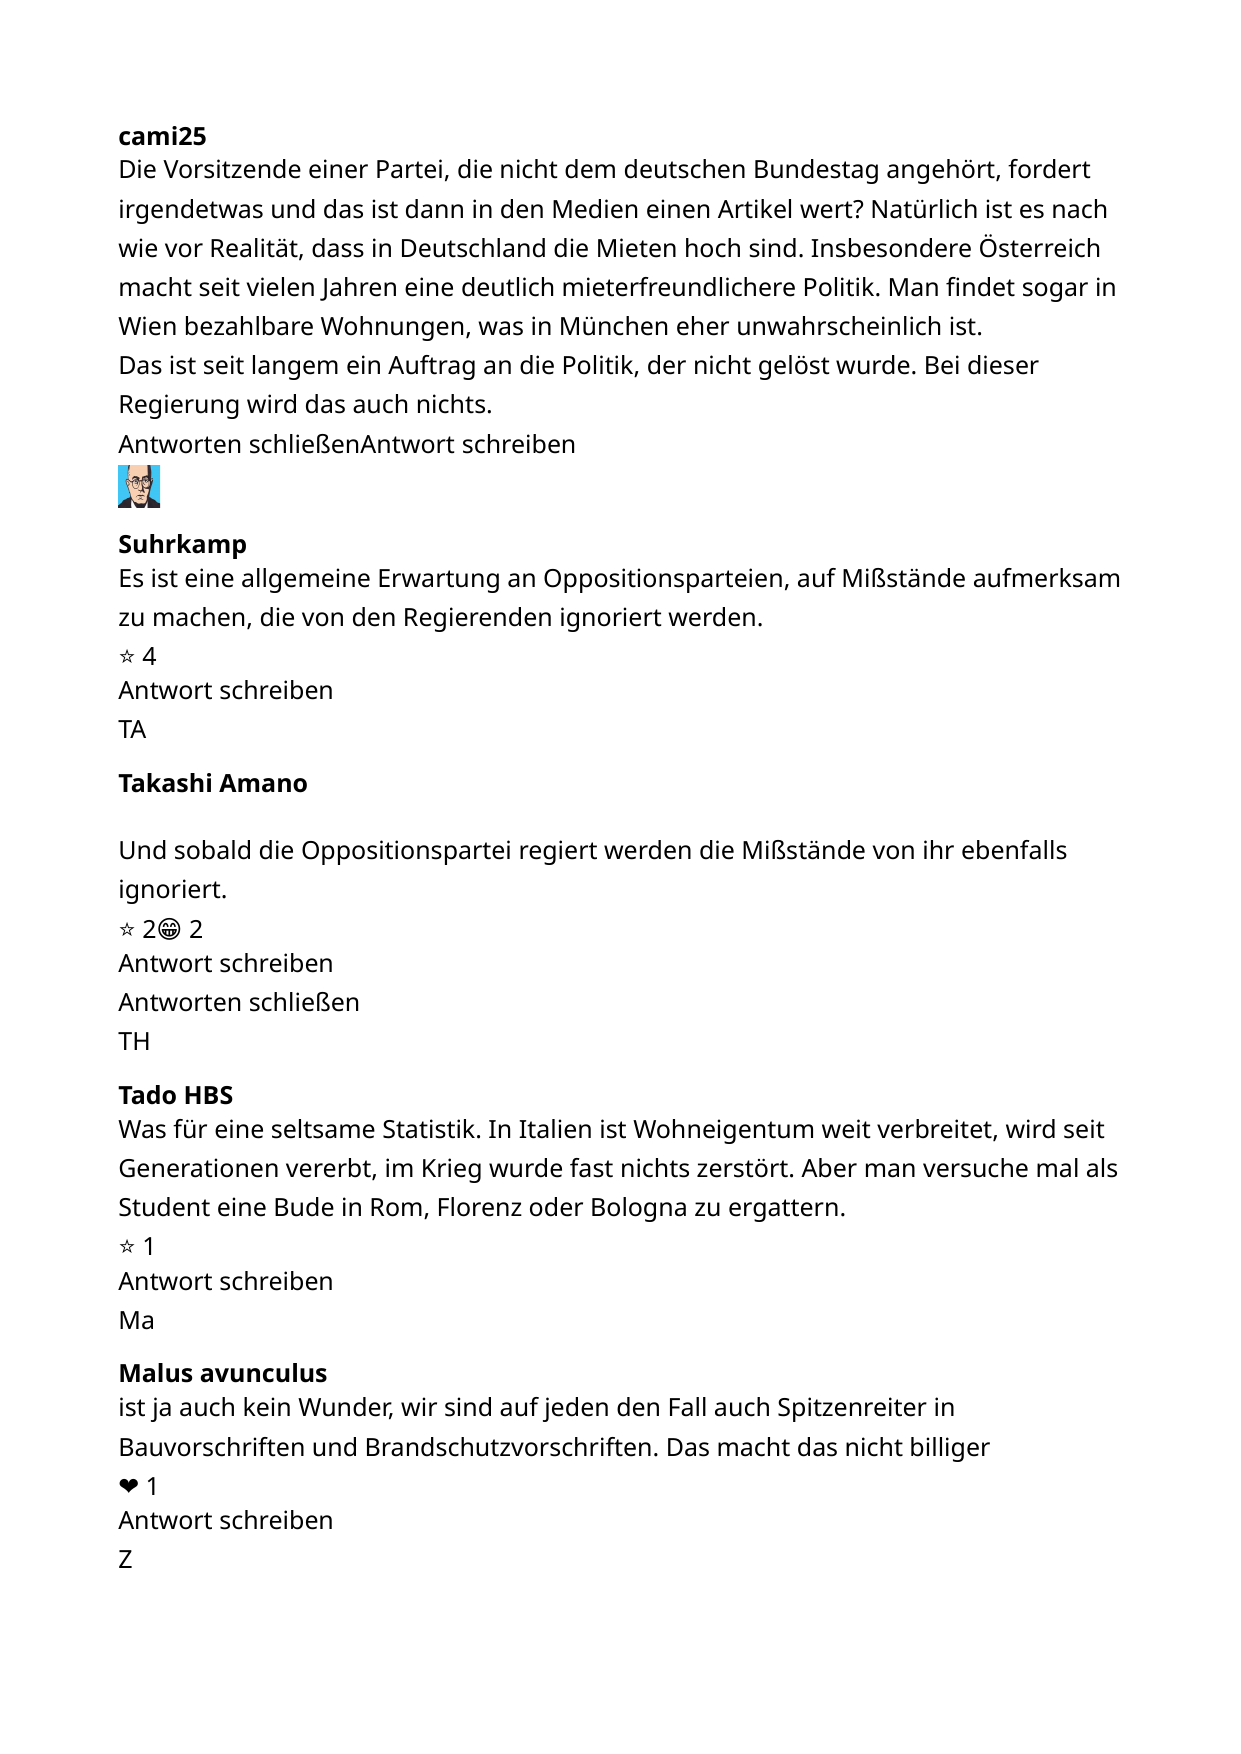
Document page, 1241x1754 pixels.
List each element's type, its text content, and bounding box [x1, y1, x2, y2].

picture [118, 465, 161, 508]
text TA [118, 712, 1122, 746]
text ❤️ 1 [118, 1468, 1122, 1502]
subtitle Suhrkamp [118, 527, 1122, 561]
text Z [118, 1542, 1122, 1576]
text ⭐️ 2😁 2 [118, 911, 1122, 945]
text Und sobald die Oppositionspartei regiert werden die Mißstände von ihr ebenfalls ignoriert. [118, 833, 1122, 906]
subtitle Tado HBS [118, 1077, 1122, 1112]
text Das ist seit langem ein Auftrag an die Politik, der nicht gelöst wurde. Bei dieser Regierung wird das auch nichts. [118, 348, 1122, 421]
text Die Vorsitzende einer Partei, die nicht dem deutschen Bundestag angehört, fordert irgendetwas und das ist dann in den Medien einen Artikel wert? Natürlich ist es nach wie vor Realität, dass in Deutschland die Mieten hoch sind. Insbesondere Österreich macht seit vielen Jahren eine deutlich mieterfreundlichere Politik. Man findet sogar in Wien bezahlbare Wohnungen, was in München eher unwahrscheinlich ist. [118, 152, 1122, 343]
text Antwort schreiben [118, 1263, 1122, 1297]
text ⭐️ 1 [118, 1229, 1122, 1263]
subtitle Takashi Amano [118, 766, 1122, 800]
text Antworten schließen [118, 984, 1122, 1019]
text Antwort schreiben [118, 673, 1122, 707]
text Antwort schreiben [118, 1502, 1122, 1537]
text Es ist eine allgemeine Erwartung an Oppositionsparteien, auf Mißstände aufmerksam zu machen, die von den Regierenden ignoriert werden. [118, 561, 1122, 634]
text Antworten schließenAntwort schreiben [118, 426, 1122, 460]
text Ma [118, 1302, 1122, 1336]
subtitle cami25 [118, 118, 1122, 152]
text ⭐️ 4 [118, 639, 1122, 673]
text Antwort schreiben [118, 945, 1122, 979]
subtitle Malus avunculus [118, 1356, 1122, 1390]
text Was für eine seltsame Statistik. In Italien ist Wohneigentum weit verbreitet, wird seit Generationen vererbt, im Krieg wurde fast nichts zerstört. Aber man versuche mal als Student eine Bude in Rom, Florenz oder Bologna zu ergattern. [118, 1112, 1122, 1224]
text TH [118, 1024, 1122, 1058]
text ist ja auch kein Wunder, wir sind auf jeden den Fall auch Spitzenreiter in Bauvorschriften und Brandschutzvorschriften. Das macht das nicht billiger [118, 1390, 1122, 1463]
